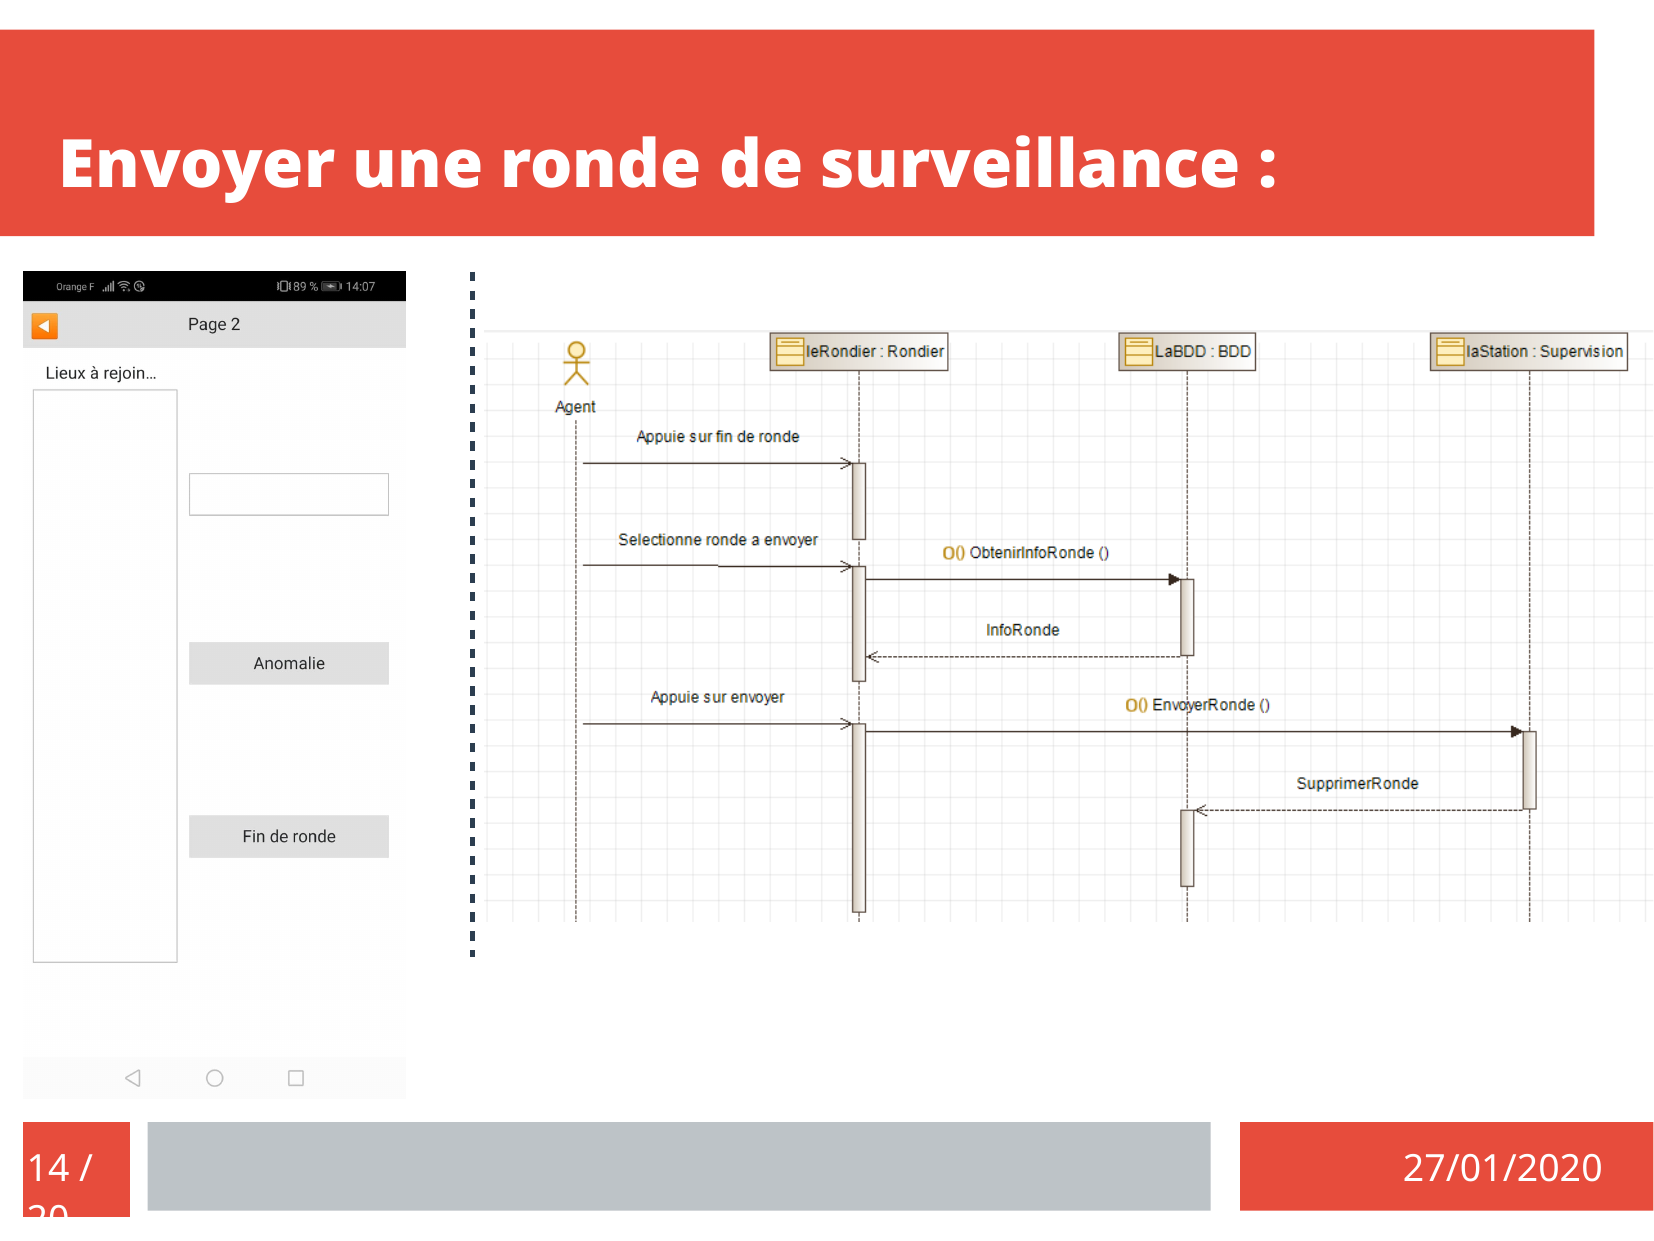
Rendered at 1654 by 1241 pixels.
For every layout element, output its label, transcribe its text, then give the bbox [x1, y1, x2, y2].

text_box 27/01/2020 [1388, 1133, 1634, 1196]
text_box <numéro> / 20 [11, 1133, 154, 1241]
picture [484, 330, 1654, 922]
text_box [23, 1122, 130, 1133]
picture [23, 271, 406, 1099]
title Envoyer une ronde de surveillance : [59, 59, 1595, 207]
